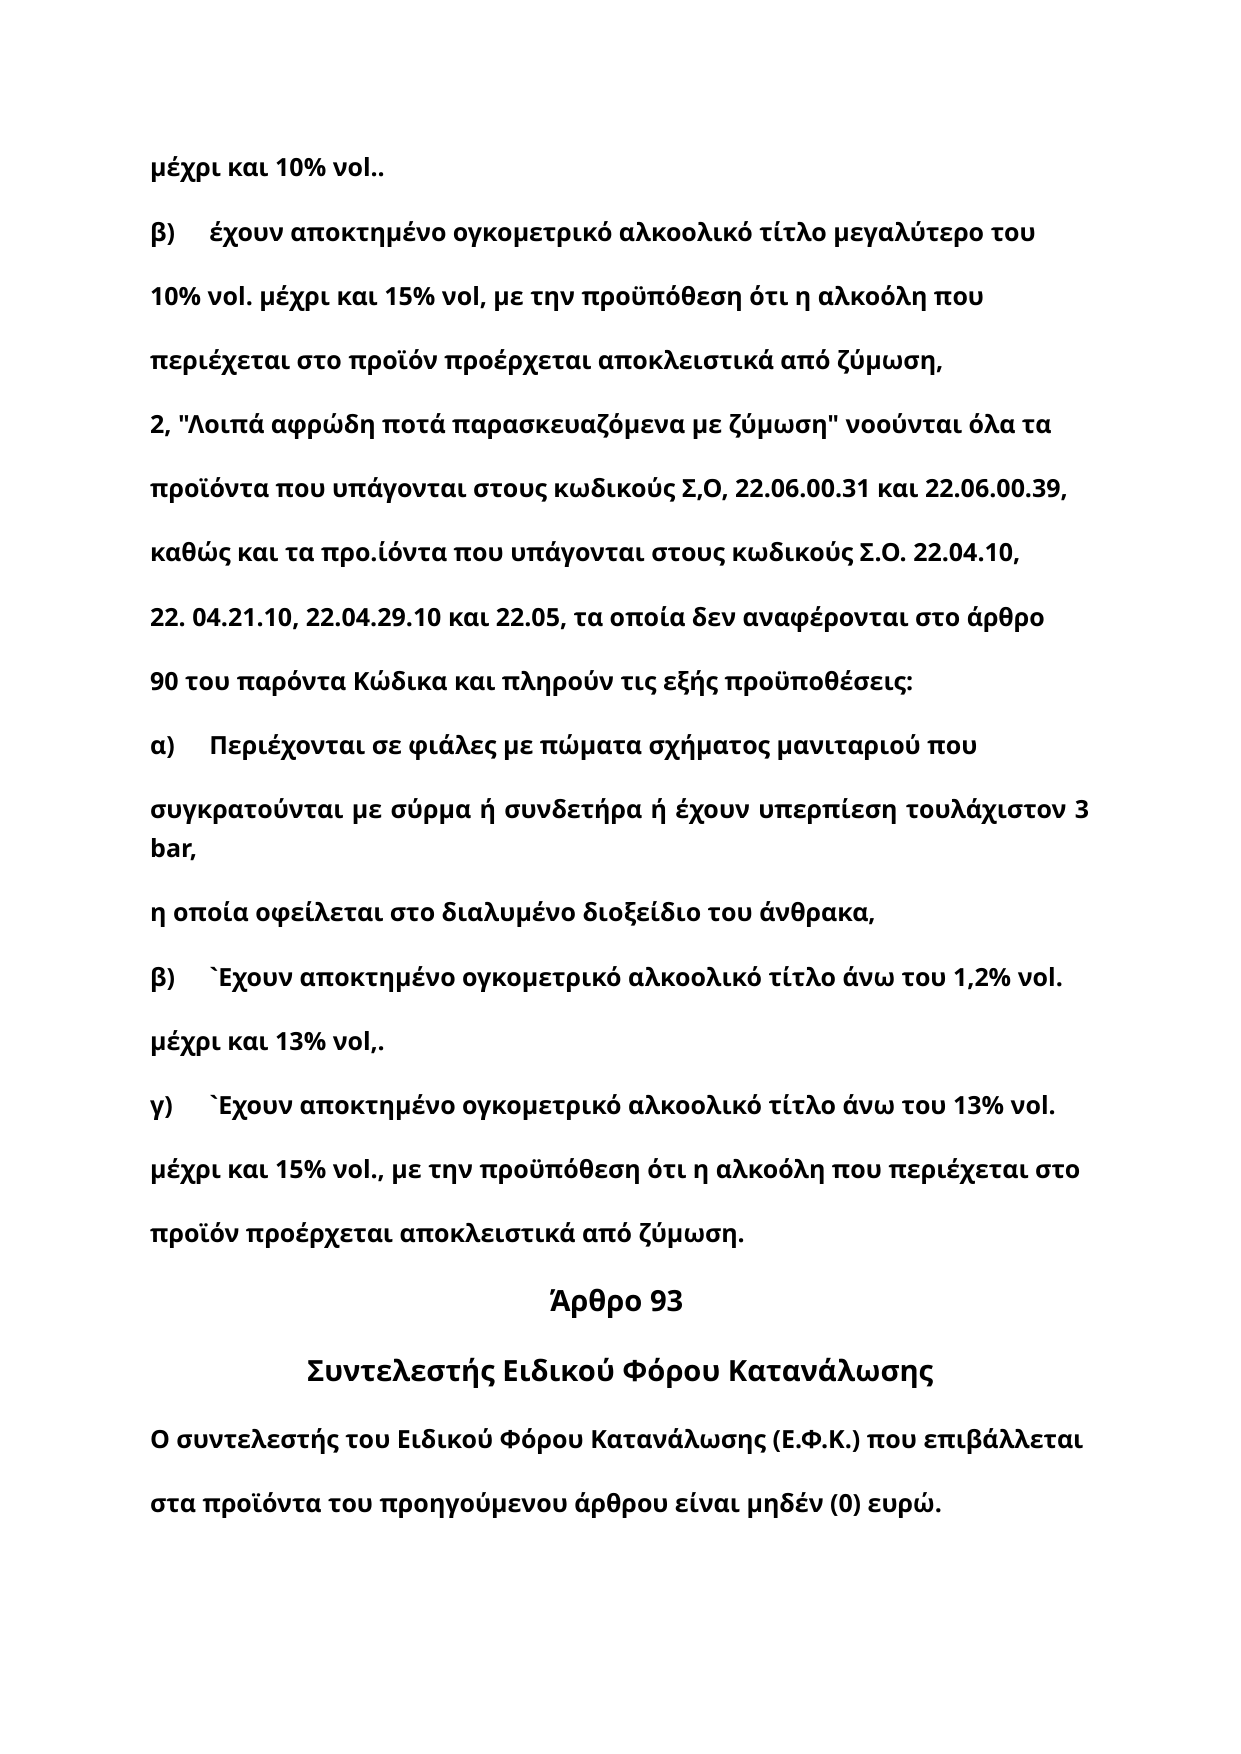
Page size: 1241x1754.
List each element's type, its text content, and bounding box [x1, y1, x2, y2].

text μέχρι και 15% νοl., με την προϋπόθεση ότι η αλκοόλη που περιέχεται στο [150, 1152, 1090, 1186]
text προϊόντα που υπάγονται στους κωδικούς Σ,Ο, 22.06.00.31 και 22.06.00.39, [150, 471, 1090, 505]
text μέχρι και 10% νοl.. [150, 150, 1090, 184]
list γ) `Εχουν αποκτημένο ογκομετρικό αλκοολικό τίτλο άνω του 13% νοl. [150, 1087, 1090, 1122]
subtitle Άρθρο 93 [150, 1280, 1090, 1320]
text συγκρατούνται με σύρμα ή συνδετήρα ή έχουν υπερπίεση τουλάχιστον 3 bar, [150, 792, 1090, 865]
subtitle Συντελεστής Ειδικού Φόρου Κατανάλωσης [150, 1351, 1090, 1390]
list β) έχουν αποκτημένο ογκομετρικό αλκοολικό τίτλο μεγαλύτερο του [150, 214, 1090, 248]
text στα προϊόντα του προηγούμενου άρθρου είναι μηδέν (0) ευρώ. [150, 1485, 1090, 1519]
text 90 του παρόντα Κώδικα και πληρούν τις εξής προϋποθέσεις: [150, 663, 1090, 697]
text καθώς και τα προ.ίόντα που υπάγονται στους κωδικούς Σ.Ο. 22.04.10, [150, 535, 1090, 569]
list α) Περιέχονται σε φιάλες με πώματα σχήματος μανιταριού που [150, 727, 1090, 762]
text 10% νοl. μέχρι και 15% νοl, με την προϋπόθεση ότι η αλκοόλη που [150, 278, 1090, 312]
list β) `Εχουν αποκτημένο ογκομετρικό αλκοολικό τίτλο άνω του 1,2% νοl. [150, 959, 1090, 993]
text 2, "Λοιπά αφρώδη ποτά παρασκευαζόμενα με ζύμωση" νοούνται όλα τα [150, 407, 1090, 441]
text η οποία οφείλεται στο διαλυμένο διοξείδιο του άνθρακα, [150, 895, 1090, 929]
text μέχρι και 13% νοl,. [150, 1023, 1090, 1057]
text Ο συντελεστής του Ειδικού Φόρου Κατανάλωσης (Ε.Φ.Κ.) που επιβάλλεται [150, 1421, 1090, 1455]
text περιέχεται στο προϊόν προέρχεται αποκλειστικά από ζύμωση, [150, 342, 1090, 377]
text 22. 04.21.10, 22.04.29.10 και 22.05, τα οποία δεν αναφέρονται στο άρθρο [150, 599, 1090, 633]
text προϊόν προέρχεται αποκλειστικά από ζύμωση. [150, 1216, 1090, 1250]
